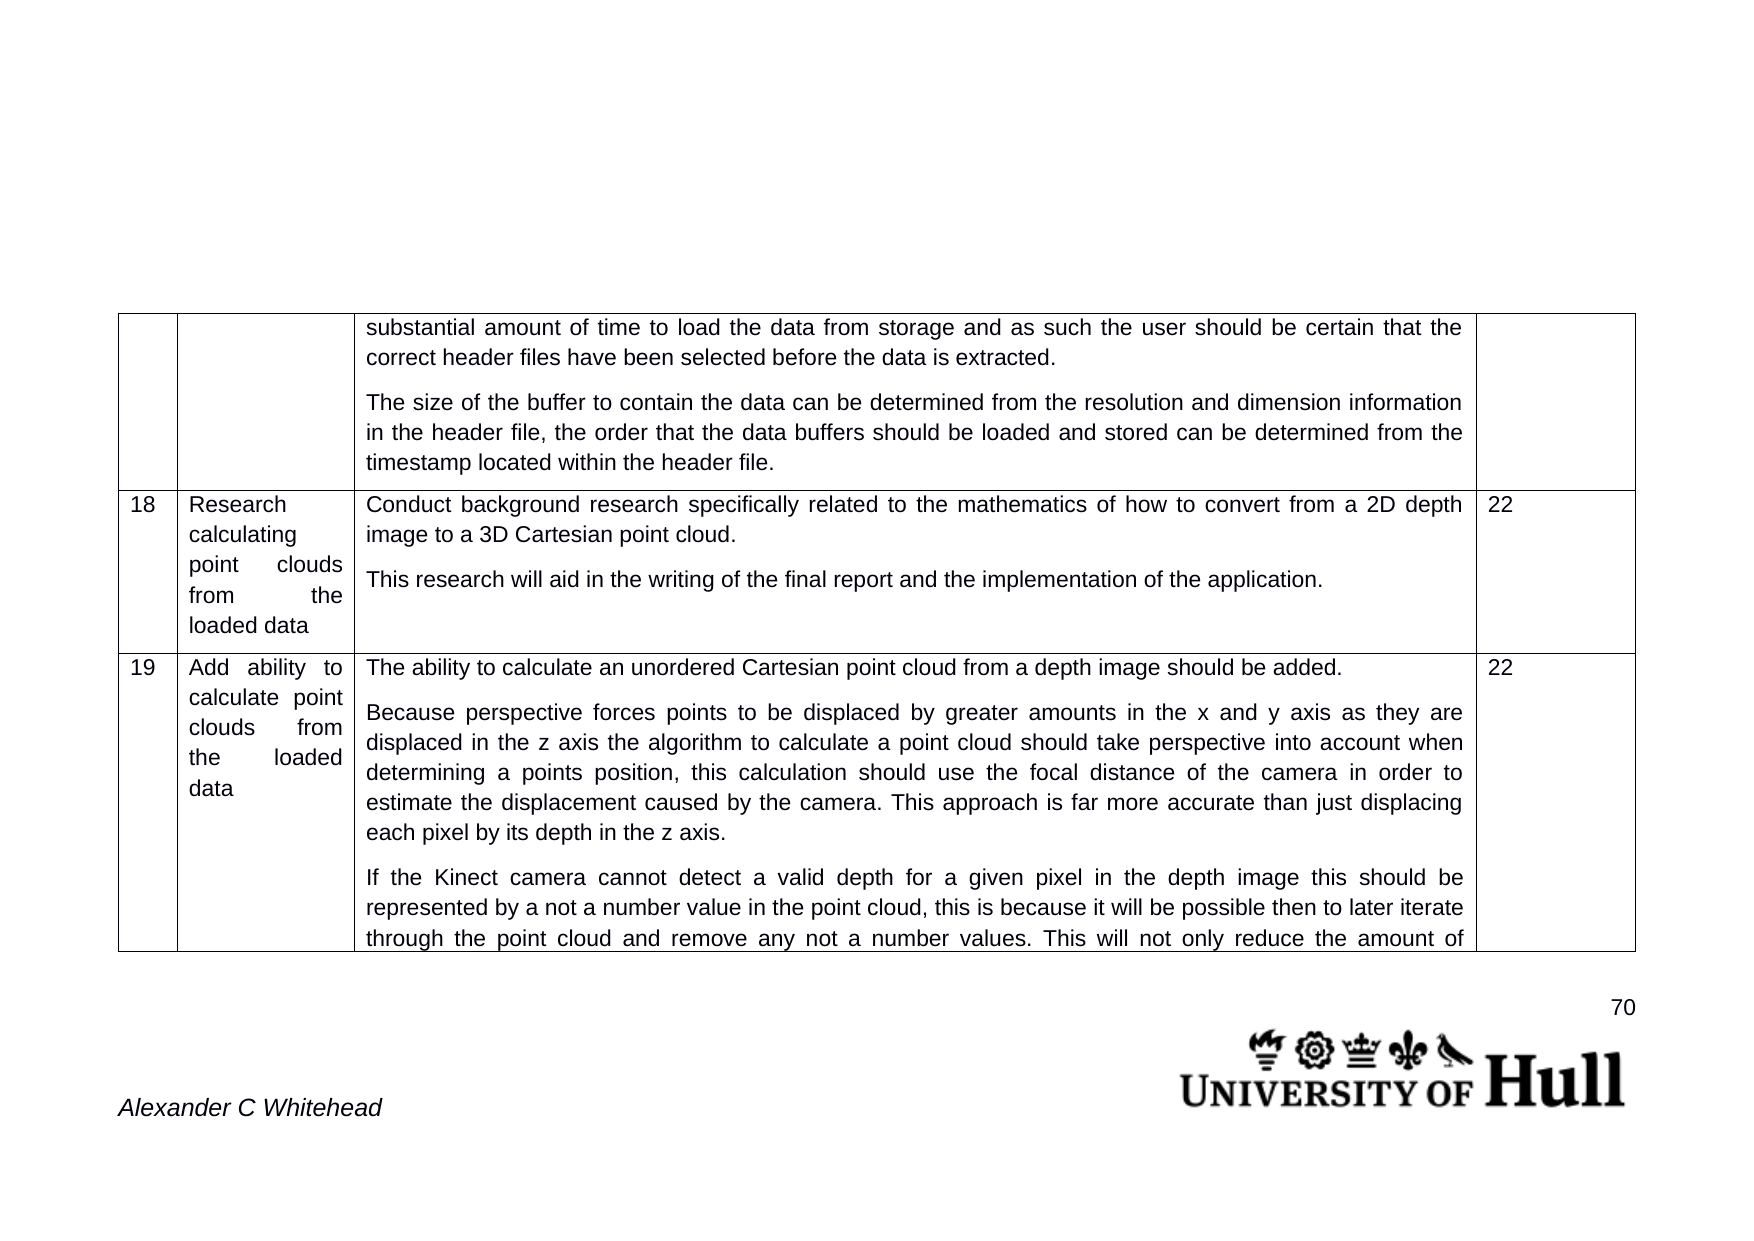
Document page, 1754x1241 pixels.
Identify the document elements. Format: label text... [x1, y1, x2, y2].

table_cell Add ability to calculate point clouds from the loaded data [178, 654, 354, 951]
picture [1173, 1020, 1634, 1117]
table_cell 18 [119, 491, 177, 653]
table_cell [1477, 314, 1635, 490]
table_cell Conduct background research specifically related to the mathematics of how to convert from a 2D depth image to a 3D Cartesian point cloud. This research will aid in the writing of the final report and the implementation of the application. [355, 491, 1476, 653]
table_cell The ability to calculate an unordered Cartesian point cloud from a depth image should be added. Because perspective forces points to be displaced by greater amounts in the x and y axis as they are displaced in the z axis the algorithm to calculate a point cloud should take perspective into account when determining a points position, this calculation should use the focal distance of the camera in order to estimate the displacement caused by the camera. This approach is far more accurate than just displacing each pixel by its depth in the z axis. If the Kinect camera cannot detect a valid depth for a given pixel in the depth image this should be represented by a not a number value in the point cloud, this is because it will be possible then to later iterate through the point cloud and remove any not a number values. This will not only reduce the amount of [355, 654, 1476, 951]
table_cell substantial amount of time to load the data from storage and as such the user should be certain that the correct header files have been selected before the data is extracted. The size of the buffer to contain the data can be determined from the resolution and dimension information in the header file, the order that the data buffers should be loaded and stored can be determined from the timestamp located within the header file. [355, 314, 1476, 490]
table_cell [119, 314, 177, 490]
table_cell 19 [119, 654, 177, 951]
table_cell [178, 314, 354, 490]
table_cell 22 [1477, 654, 1635, 951]
table_cell Research calculating point clouds from the loaded data [178, 491, 354, 653]
table_cell 22 [1477, 491, 1635, 653]
